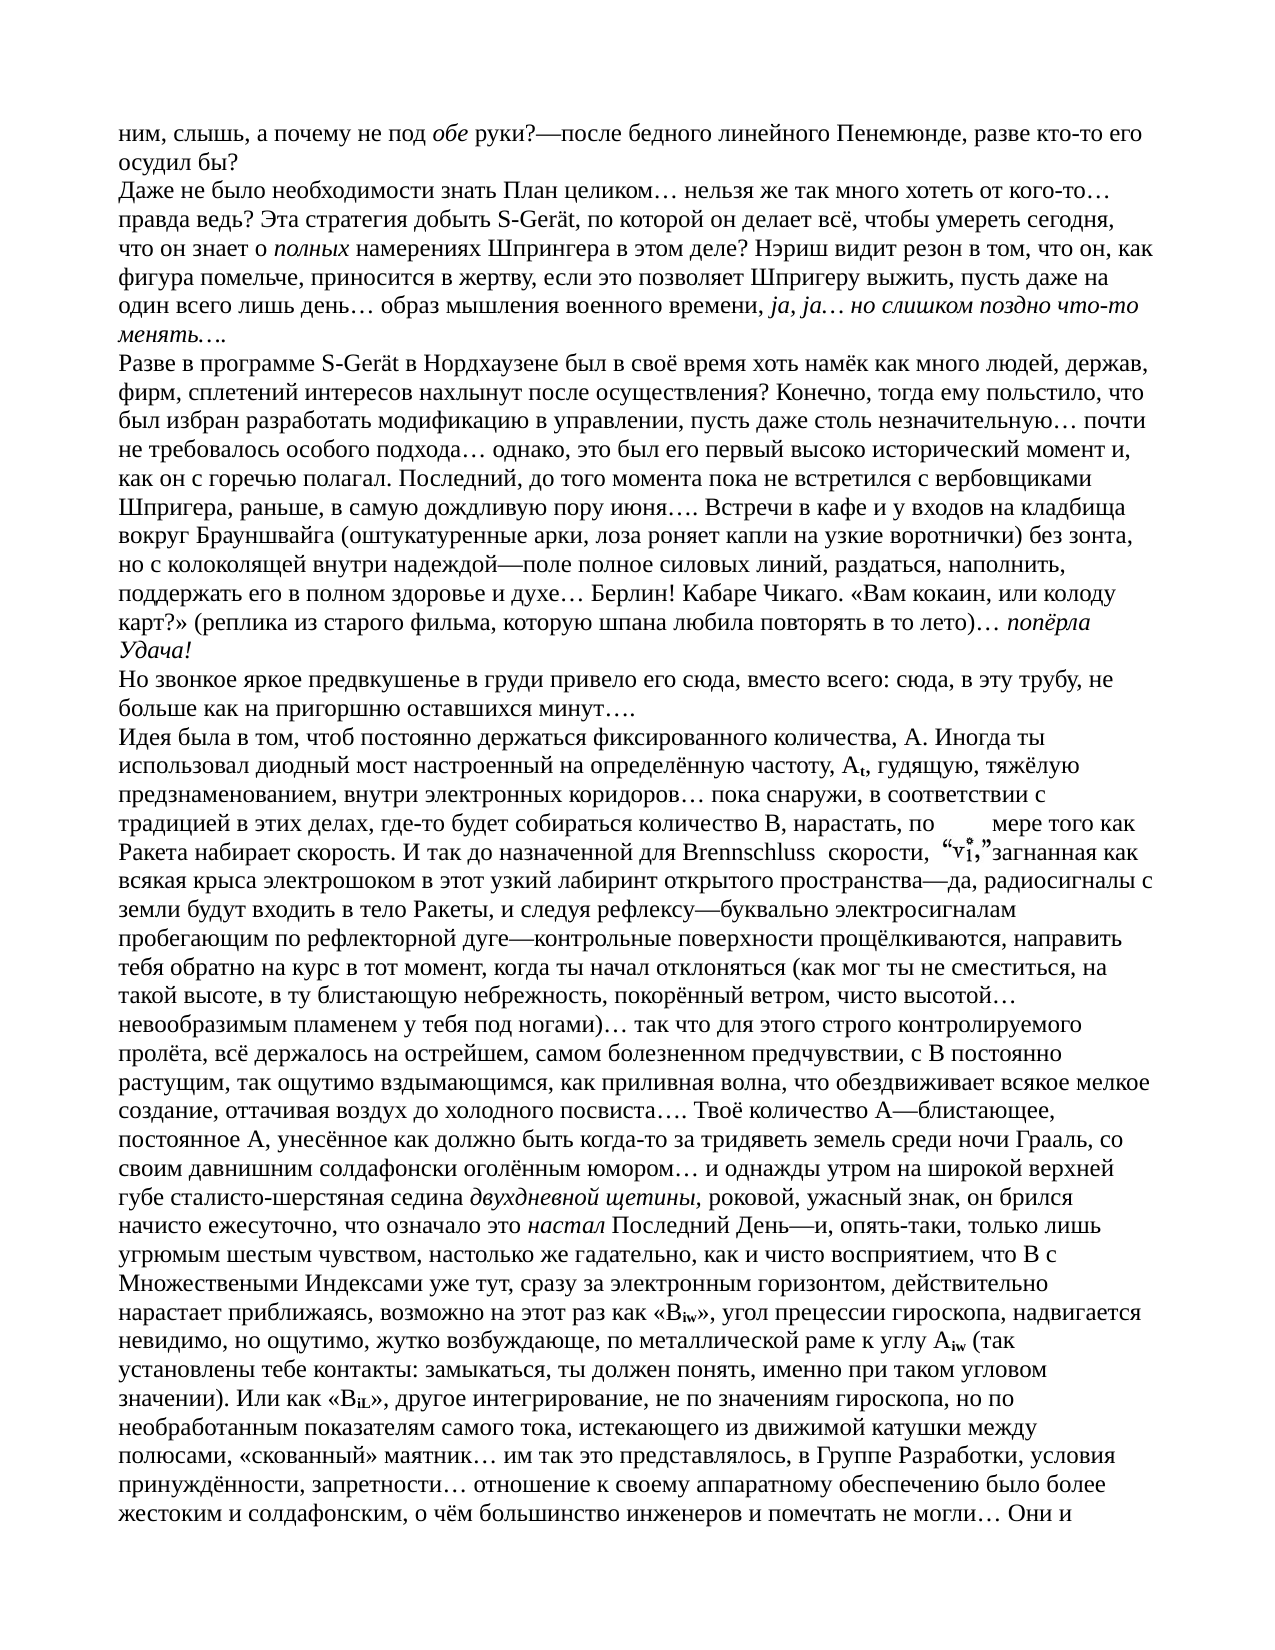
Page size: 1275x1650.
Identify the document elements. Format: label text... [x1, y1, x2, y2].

text Но звонкое яркое предвкушенье в груди привело его сюда, вместо всего: сюда, в эту трубу, не больше как на пригоршню оставшихся минут…. [118, 664, 1157, 722]
text ним, слышь, а почему не под обе руки?—после бедного линейного Пенемюнде, разве кто-то его осудил бы? [118, 118, 1157, 176]
picture [941, 835, 992, 863]
text Даже не было необходимости знать План целиком… нельзя же так много хотеть от кого-то… правда ведь? Эта стратегия добыть S-Gerät, по которой он делает всё, чтобы умереть сегодня, что он знает о полных намерениях Шпрингера в этом деле? Нэриш видит резон в том, что он, как фигура помельче, приносится в жертву, если это позволяет Шпригеру выжить, пусть даже на один всего лишь день… образ мышления военного времени, ja, ja… но слишком поздно что-то менять…. [118, 176, 1157, 348]
text Идея была в том, чтоб постоянно держаться фиксированного количества, А. Иногда ты использовал диодный мост настроенный на определённую частоту, At, гудящую, тяжёлую предзнаменованием, внутри электронных коридоров… пока снаружи, в соответствии с традицией в этих делах, где-то будет собираться количество В, нарастать, по мере того как Ракета набирает скорость. И так до назначенной для Brennschluss скорости, загнанная как всякая крыса электрошоком в этот узкий лабиринт открытого пространства—да, радиосигналы с земли будут входить в тело Ракеты, и следуя рефлексу—буквально электросигналам пробегающим по рефлекторной дуге—контрольные поверхности прощёлкиваются, направить тебя обратно на курс в тот момент, когда ты начал отклоняться (как мог ты не сместиться, на такой высоте, в ту блистающую небрежность, покорённый ветром, чисто высотой… невообразимым пламенем у тебя под ногами)… так что для этого строго контролируемого пролёта, всё держалось на острейшем, самом болезненном предчувствии, с В постоянно растущим, так ощутимо вздымающимся, как приливная волна, что обездвиживает всякое мелкое создание, оттачивая воздух до холодного посвиста…. Твоё количество А—блистающее, постоянное А, унесённое как должно быть когда-то за тридяветь земель среди ночи Грааль, со своим давнишним солдафонски оголённым юмором… и однажды утром на широкой верхней губе сталисто-шерстяная седина двухдневной щетины, роковой, ужасный знак, он брился начисто ежесуточно, что означало это настал Последний День—и, опять-таки, только лишь угрюмым шестым чувством, настолько же гадательно, как и чисто восприятием, что В с Множествеными Индексами уже тут, сразу за электронным горизонтом, действительно нарастает приближаясь, возможно на этот раз как «Вiw», угол прецессии гироскопа, надвигается невидимо, но ощутимо, жутко возбуждающе, по металлической раме к углу Aiw (так установлены тебе контакты: замыкаться, ты должен понять, именно при таком угловом значении). Или как «ВiL», другое интегрирование, не по значениям гироскопа, но по необработанным показателям самого тока, истекающего из движимой катушки между полюсами, «скованный» маятник… им так это представлялось, в Группе Разработки, условия принуждённости, запретности… отношение к своему аппаратному обеспечению было более жестоким и солдафонским, о чём большинство инженеров и помечтать не могли… Они и [118, 722, 1157, 1527]
text Разве в программе S-Gerät в Нордхаузене был в своё время хоть намёк как много людей, держав, фирм, сплетений интересов нахлынут после осуществления? Конечно, тогда ему польстило, что был избран разработать модификацию в управлении, пусть даже столь незначительную… почти не требовалось особого подхода… однако, это был его первый высоко исторический момент и, как он с горечью полагал. Последний, до того момента пока не встретился с вербовщиками Шпригера, раньше, в самую дождливую пору июня…. Встречи в кафе и у входов на кладбища вокруг Брауншвайга (оштукатуренные арки, лоза роняет капли на узкие воротнички) без зонта, но с колоколящей внутри надеждой—поле полное силовых линий, раздаться, наполнить, поддержать его в полном здоровье и духе… Берлин! Кабаре Чикаго. «Вам кокаин, или колоду карт?» (реплика из старого фильма, которую шпана любила повторять в то лето)… попёрла Удача! [118, 348, 1157, 664]
